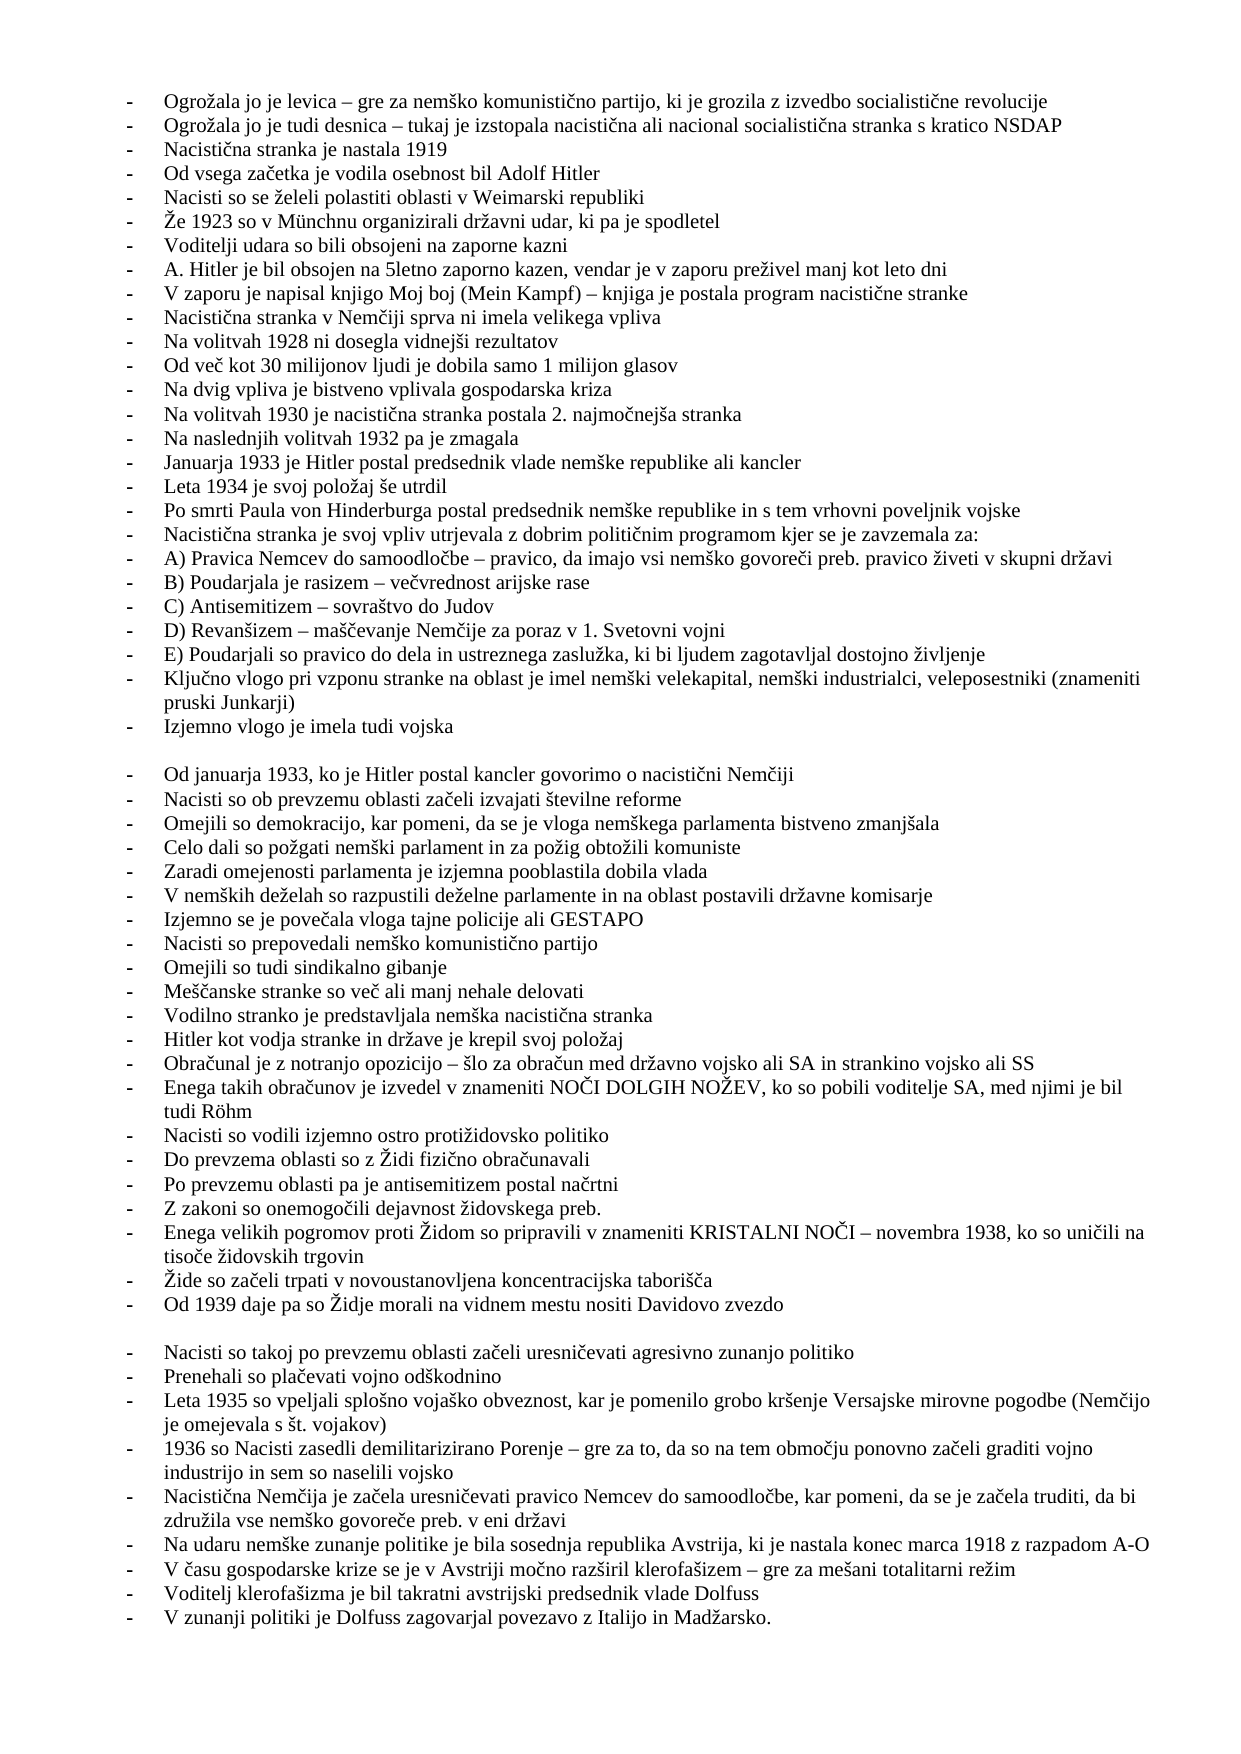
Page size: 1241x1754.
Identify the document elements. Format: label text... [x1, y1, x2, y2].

list Od 1939 daje pa so Židje morali na vidnem mestu nositi Davidovo zvezdo [126, 1292, 1152, 1316]
list Od več kot 30 milijonov ljudi je dobila samo 1 milijon glasov [126, 353, 1152, 377]
list Nacisti so vodili izjemno ostro protižidovsko politiko [126, 1123, 1152, 1147]
list Enega takih obračunov je izvedel v znameniti NOČI DOLGIH NOŽEV, ko so pobili voditelje SA, med njimi je bil tudi Röhm [126, 1075, 1152, 1123]
list Obračunal je z notranjo opozicijo – šlo za obračun med državno vojsko ali SA in strankino vojsko ali SS [126, 1051, 1152, 1075]
list Na udaru nemške zunanje politike je bila sosednja republika Avstrija, ki je nastala konec marca 1918 z razpadom A-O [126, 1532, 1152, 1556]
list Po prevzemu oblasti pa je antisemitizem postal načrtni [126, 1171, 1152, 1196]
list Ogrožala jo je tudi desnica – tukaj je izstopala nacistična ali nacional socialistična stranka s kratico NSDAP [126, 113, 1152, 137]
list Nacisti so prepovedali nemško komunistično partijo [126, 931, 1152, 955]
list A. Hitler je bil obsojen na 5letno zaporno kazen, vendar je v zaporu preživel manj kot leto dni [126, 257, 1152, 281]
list E) Poudarjali so pravico do dela in ustreznega zaslužka, ki bi ljudem zagotavljal dostojno življenje [126, 642, 1152, 666]
list Nacistična stranka v Nemčiji sprva ni imela velikega vpliva [126, 305, 1152, 329]
list Na naslednjih volitvah 1932 pa je zmagala [126, 426, 1152, 449]
list Ključno vlogo pri vzponu stranke na oblast je imel nemški velekapital, nemški industrialci, veleposestniki (znameniti pruski Junkarji) [126, 666, 1152, 714]
list Izjemno se je povečala vloga tajne policije ali GESTAPO [126, 907, 1152, 931]
list B) Poudarjala je rasizem – večvrednost arijske rase [126, 570, 1152, 594]
list Celo dali so požgati nemški parlament in za požig obtožili komuniste [126, 834, 1152, 859]
list Omejili so tudi sindikalno gibanje [126, 955, 1152, 979]
list Hitler kot vodja stranke in države je krepil svoj položaj [126, 1027, 1152, 1051]
list D) Revanšizem – maščevanje Nemčije za poraz v 1. Svetovni vojni [126, 618, 1152, 642]
list Že 1923 so v Münchnu organizirali državni udar, ki pa je spodletel [126, 209, 1152, 233]
list A) Pravica Nemcev do samoodločbe – pravico, da imajo vsi nemško govoreči preb. pravico živeti v skupni državi [126, 546, 1152, 570]
list Leta 1934 je svoj položaj še utrdil [126, 474, 1152, 498]
list Do prevzema oblasti so z Židi fizično obračunavali [126, 1147, 1152, 1171]
list Meščanske stranke so več ali manj nehale delovati [126, 979, 1152, 1003]
list Voditelji udara so bili obsojeni na zaporne kazni [126, 233, 1152, 257]
list Januarja 1933 je Hitler postal predsednik vlade nemške republike ali kancler [126, 449, 1152, 474]
list Na dvig vpliva je bistveno vplivala gospodarska kriza [126, 377, 1152, 401]
list Zaradi omejenosti parlamenta je izjemna pooblastila dobila vlada [126, 859, 1152, 883]
list Nacisti so se želeli polastiti oblasti v Weimarski republiki [126, 185, 1152, 209]
list 1936 so Nacisti zasedli demilitarizirano Porenje – gre za to, da so na tem območju ponovno začeli graditi vojno industrijo in sem so naselili vojsko [126, 1436, 1152, 1484]
list Po smrti Paula von Hinderburga postal predsednik nemške republike in s tem vrhovni poveljnik vojske [126, 498, 1152, 522]
list Enega velikih pogromov proti Židom so pripravili v znameniti KRISTALNI NOČI – novembra 1938, ko so uničili na tisoče židovskih trgovin [126, 1219, 1152, 1268]
list Žide so začeli trpati v novoustanovljena koncentracijska taborišča [126, 1268, 1152, 1292]
list Nacistična stranka je svoj vpliv utrjevala z dobrim političnim programom kjer se je zavzemala za: [126, 522, 1152, 546]
list Izjemno vlogo je imela tudi vojska [126, 714, 1152, 738]
list Leta 1935 so vpeljali splošno vojaško obveznost, kar je pomenilo grobo kršenje Versajske mirovne pogodbe (Nemčijo je omejevala s št. vojakov) [126, 1388, 1152, 1436]
list Vodilno stranko je predstavljala nemška nacistična stranka [126, 1003, 1152, 1027]
list Omejili so demokracijo, kar pomeni, da se je vloga nemškega parlamenta bistveno zmanjšala [126, 811, 1152, 834]
list Nacistična stranka je nastala 1919 [126, 137, 1152, 161]
list Prenehali so plačevati vojno odškodnino [126, 1364, 1152, 1388]
list V času gospodarske krize se je v Avstriji močno razširil klerofašizem – gre za mešani totalitarni režim [126, 1556, 1152, 1581]
list Nacisti so ob prevzemu oblasti začeli izvajati številne reforme [126, 786, 1152, 811]
list Na volitvah 1930 je nacistična stranka postala 2. najmočnejša stranka [126, 401, 1152, 426]
list V zunanji politiki je Dolfuss zagovarjal povezavo z Italijo in Madžarsko. [126, 1604, 1152, 1629]
list Nacisti so takoj po prevzemu oblasti začeli uresničevati agresivno zunanjo politiko [126, 1340, 1152, 1364]
list Od vsega začetka je vodila osebnost bil Adolf Hitler [126, 161, 1152, 185]
list Voditelj klerofašizma je bil takratni avstrijski predsednik vlade Dolfuss [126, 1581, 1152, 1604]
list Ogrožala jo je levica – gre za nemško komunistično partijo, ki je grozila z izvedbo socialistične revolucije [126, 89, 1152, 113]
list Z zakoni so onemogočili dejavnost židovskega preb. [126, 1196, 1152, 1219]
list V zaporu je napisal knjigo Moj boj (Mein Kampf) – knjiga je postala program nacistične stranke [126, 281, 1152, 305]
list Na volitvah 1928 ni dosegla vidnejši rezultatov [126, 329, 1152, 353]
list V nemških deželah so razpustili deželne parlamente in na oblast postavili državne komisarje [126, 883, 1152, 907]
list C) Antisemitizem – sovraštvo do Judov [126, 594, 1152, 618]
list Od januarja 1933, ko je Hitler postal kancler govorimo o nacistični Nemčiji [126, 762, 1152, 786]
list Nacistična Nemčija je začela uresničevati pravico Nemcev do samoodločbe, kar pomeni, da se je začela truditi, da bi združila vse nemško govoreče preb. v eni državi [126, 1484, 1152, 1532]
